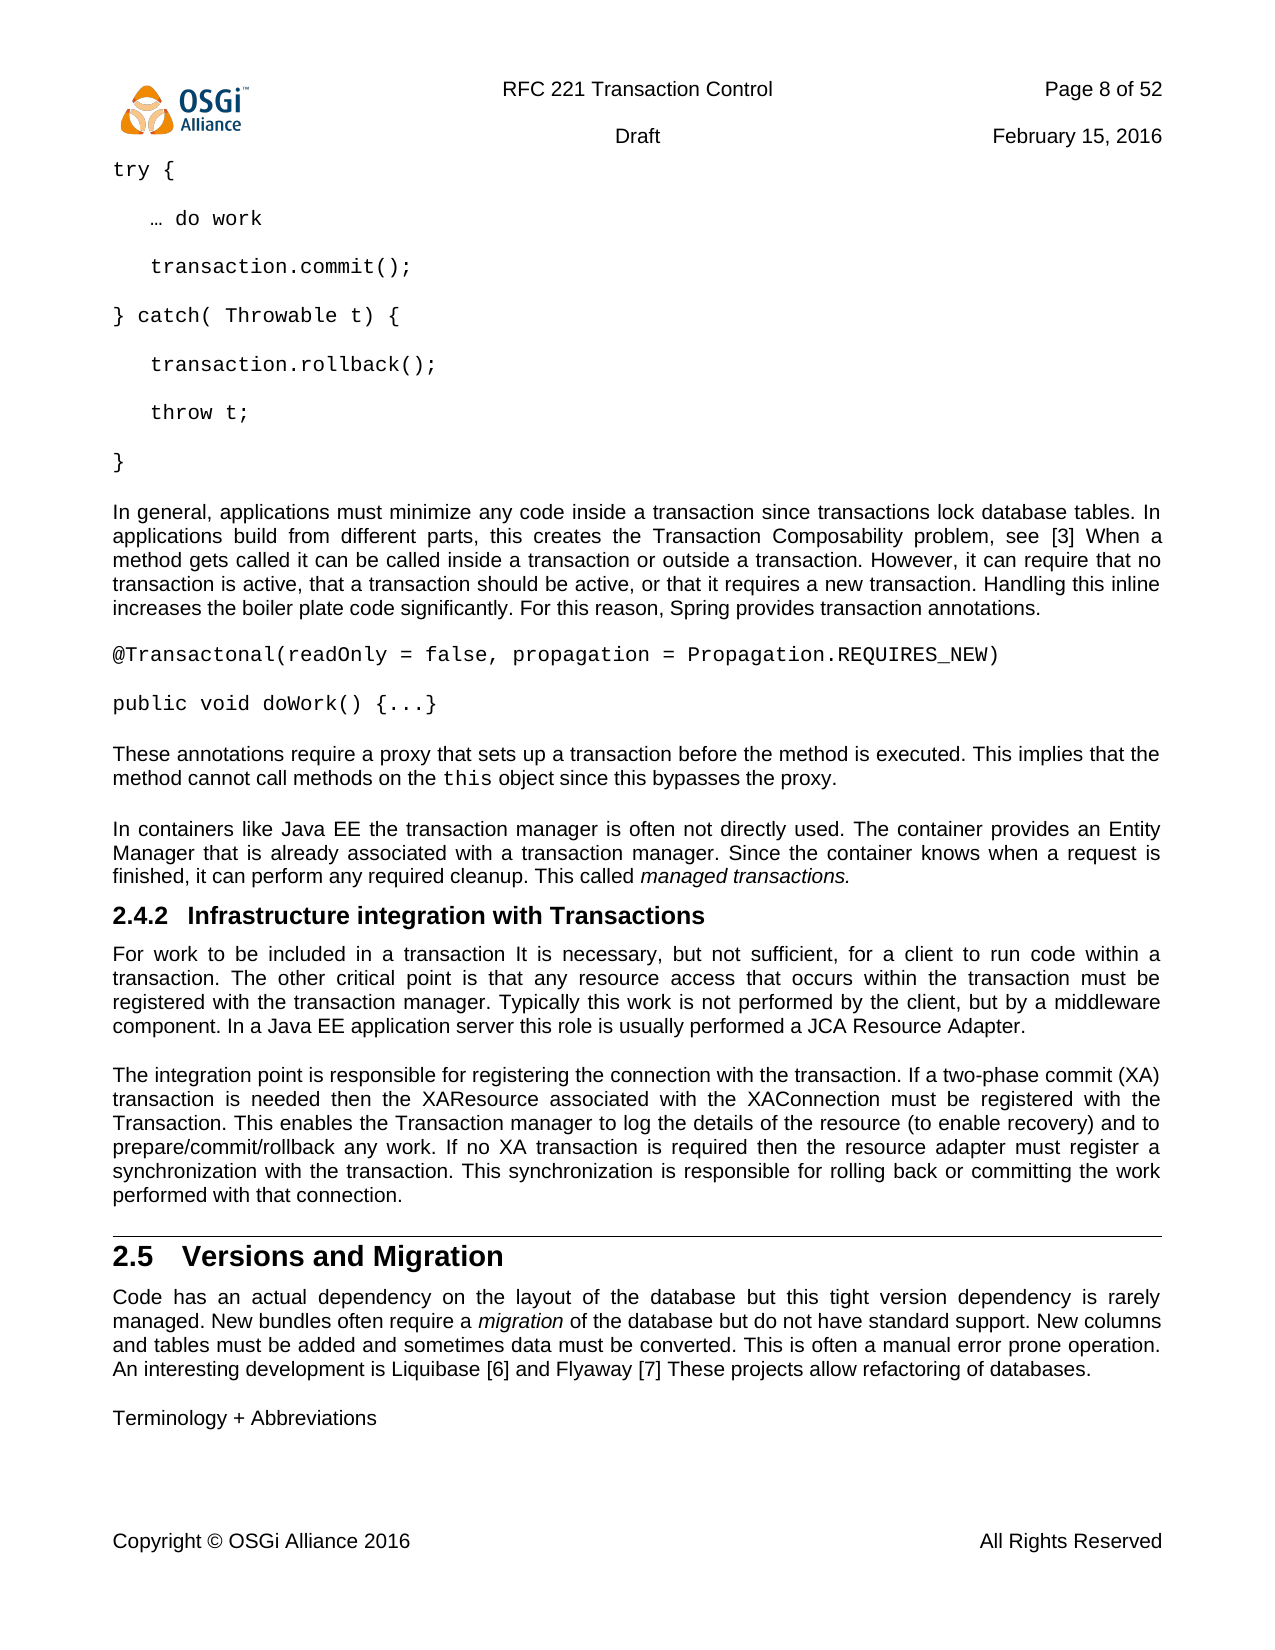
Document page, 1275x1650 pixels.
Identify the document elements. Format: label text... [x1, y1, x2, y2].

text In general, applications must minimize any code inside a transaction since transactions lock database tables. In applications build from different parts, this creates the Transaction Composability problem, see [3]. When a method gets called it can be called inside a transaction or outside a transaction. However, it can require that no transaction is active, that a transaction should be active, or that it requires a new transaction. Handling this inline increases the boiler plate code significantly. For this reason, Spring provides transaction annotations. [112, 499, 1162, 619]
text public void doWork() {...} [112, 693, 1162, 717]
text Terminology + Abbreviations [112, 1406, 1162, 1430]
text These annotations require a proxy that sets up a transaction before the method is executed. This implies that the method cannot call methods on the this object since this bypasses the proxy. [112, 742, 1162, 791]
text For work to be included in a transaction It is necessary, but not sufficient, for a client to run code within a transaction. The other critical point is that any resource access that occurs within the transaction must be registered with the transaction manager. Typically this work is not performed by the client, but by a middleware component. In a Java EE application server this role is usually performed a JCA Resource Adapter. [112, 942, 1162, 1038]
text In containers like Java EE the transaction manager is often not directly used. The container provides an Entity Manager that is already associated with a transaction manager. Since the container knows when a request is finished, it can perform any required cleanup. This called managed transactions. [112, 816, 1162, 888]
picture [113, 78, 257, 142]
text } [112, 451, 1162, 474]
text } catch( Throwable t) { [112, 305, 1162, 328]
subtitle Versions and Migration [112, 1237, 1162, 1272]
text transaction.commit(); [112, 256, 1162, 280]
subtitle Infrastructure integration with Transactions [112, 901, 1162, 929]
text The integration point is responsible for registering the connection with the transaction. If a two-phase commit (XA) transaction is needed then the XAResource associated with the XAConnection must be registered with the Transaction. This enables the Transaction manager to log the details of the resource (to enable recovery) and to prepare/commit/rollback any work. If no XA transaction is required then the resource adapter must register a synchronization with the transaction. This synchronization is responsible for rolling back or committing the work performed with that connection. [112, 1063, 1162, 1207]
text … do work [112, 208, 1162, 231]
text @Transactonal(readOnly = false, propagation = Propagation.REQUIRES_NEW) [112, 644, 1162, 668]
text throw t; [112, 402, 1162, 426]
text Code has an actual dependency on the layout of the database but this tight version dependency is rarely managed. New bundles often require a migration of the database but do not have standard support. New columns and tables must be added and sometimes data must be converted. This is often a manual error prone operation. An interesting development is Liquibase [6]. and Flyaway [7]. These projects allow refactoring of databases. [112, 1285, 1162, 1381]
text try { [112, 159, 1162, 183]
text transaction.rollback(); [112, 353, 1162, 377]
